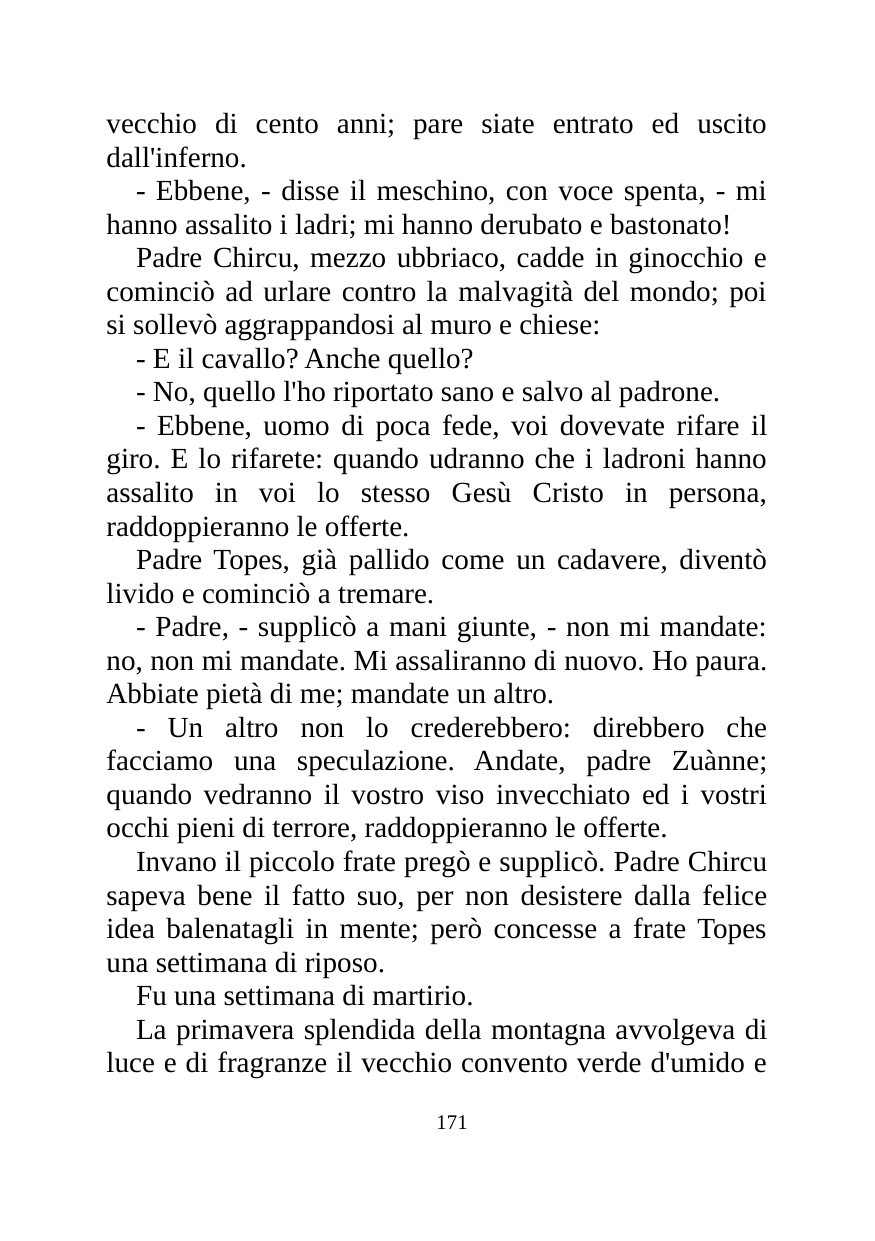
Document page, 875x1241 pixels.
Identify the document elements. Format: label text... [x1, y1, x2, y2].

text - No, quello l'ho riportato sano e salvo al padrone. [106, 374, 768, 408]
text La primavera splendida della montagna avvolgeva di luce e di fragranze il vecchio convento verde d'umido e [106, 1012, 768, 1079]
text Padre Chircu, mezzo ubbriaco, cadde in ginocchio e cominciò ad urlare contro la malvagità del mondo; poi si sollevò aggrappandosi al muro e chiese: [106, 240, 768, 341]
text Fu una settimana di martirio. [106, 978, 768, 1012]
text - Ebbene, uomo di poca fede, voi dovevate rifare il giro. E lo rifarete: quando udranno che i ladroni hanno assalito in voi lo stesso Gesù Cristo in persona, raddoppieranno le offerte. [106, 408, 768, 542]
text Padre Topes, già pallido come un cadavere, diventò livido e cominciò a tremare. [106, 542, 768, 609]
text - Padre, - supplicò a mani giunte, - non mi mandate: no, non mi mandate. Mi assaliranno di nuovo. Ho paura. Abbiate pietà di me; mandate un altro. [106, 609, 768, 710]
text - E il cavallo? Anche quello? [106, 341, 768, 374]
text - Un altro non lo crederebbero: direbbero che facciamo una speculazione. Andate, padre Zuànne; quando vedranno il vostro viso invecchiato ed i vostri occhi pieni di terrore, raddoppieranno le offerte. [106, 710, 768, 844]
text Invano il piccolo frate pregò e supplicò. Padre Chircu sapeva bene il fatto suo, per non desistere dalla felice idea balenatagli in mente; però concesse a frate Topes una settimana di riposo. [106, 844, 768, 978]
text - Ebbene, - disse il meschino, con voce spenta, - mi hanno assalito i ladri; mi hanno derubato e bastonato! [106, 173, 768, 240]
text vecchio di cento anni; pare siate entrato ed uscito dall'inferno. [106, 106, 768, 173]
